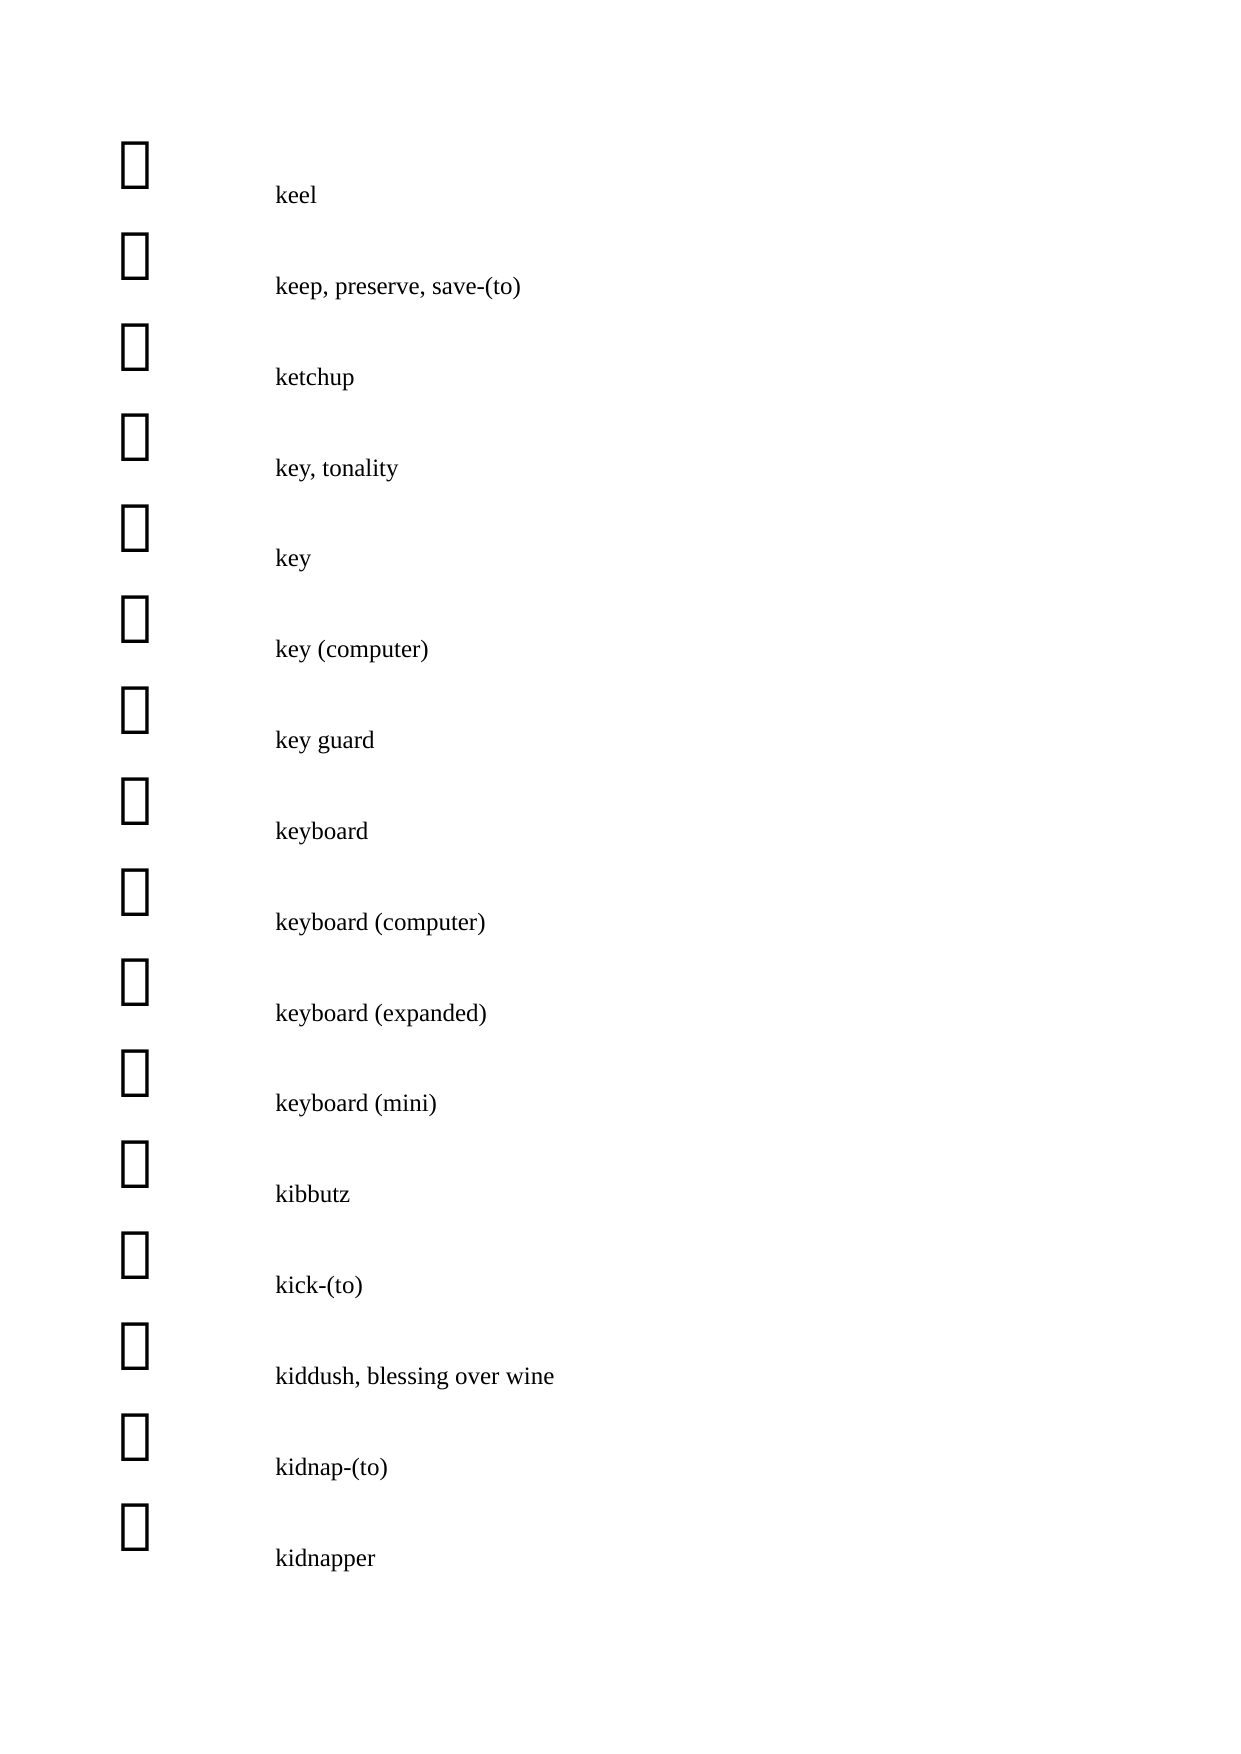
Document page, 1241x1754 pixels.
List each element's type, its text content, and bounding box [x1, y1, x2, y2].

table_cell  [115, 391, 275, 481]
table_cell kidnapper [275, 1481, 949, 1571]
table_cell kick-(to) [275, 1208, 949, 1299]
table_cell  [115, 481, 275, 572]
table_cell kibbutz [275, 1117, 949, 1208]
table_cell  [115, 1390, 275, 1481]
table_cell kiddush, blessing over wine [275, 1299, 949, 1390]
table_cell  [115, 572, 275, 663]
table_cell  [115, 936, 275, 1026]
table_cell  [115, 1026, 275, 1117]
table_cell key guard [275, 663, 949, 754]
table_cell  [115, 845, 275, 936]
table_cell  [115, 1117, 275, 1208]
table_cell keyboard [275, 754, 949, 845]
table_cell keep, preserve, save-(to) [275, 209, 949, 300]
table_cell  [115, 300, 275, 391]
table_cell  [115, 1299, 275, 1390]
table_cell keyboard (mini) [275, 1026, 949, 1117]
table_cell  [115, 663, 275, 754]
table_cell key [275, 481, 949, 572]
table_cell kidnap-(to) [275, 1390, 949, 1481]
table_cell ketchup [275, 300, 949, 391]
table_cell key, tonality [275, 391, 949, 481]
table_cell  [115, 209, 275, 300]
table_cell keyboard (expanded) [275, 936, 949, 1026]
table_cell  [115, 1481, 275, 1571]
table_cell  [115, 118, 275, 209]
table_cell  [115, 1208, 275, 1299]
table_cell key (computer) [275, 572, 949, 663]
table_cell  [115, 754, 275, 845]
table_cell keel [275, 118, 949, 209]
table_cell keyboard (computer) [275, 845, 949, 936]
